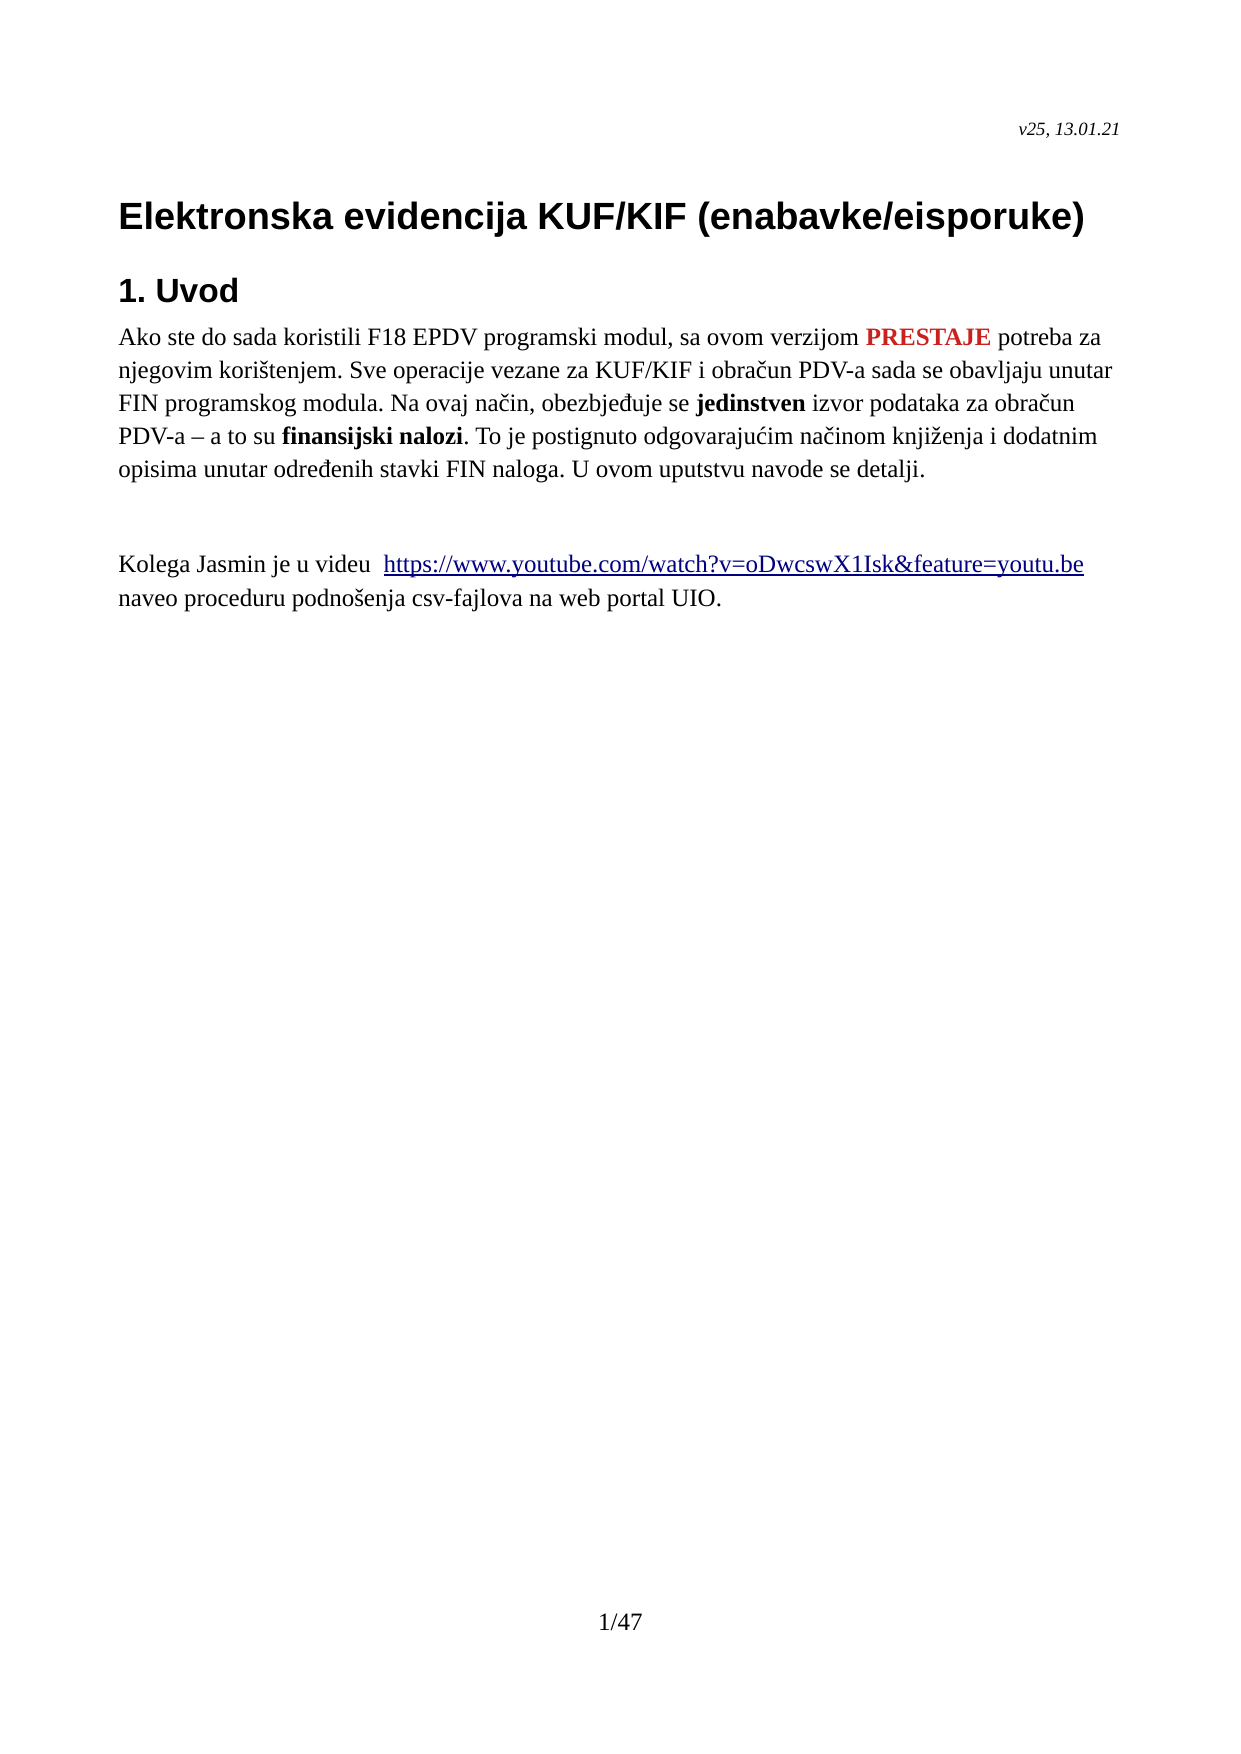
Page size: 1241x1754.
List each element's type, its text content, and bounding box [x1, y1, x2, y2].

subtitle Elektronska evidencija KUF/KIF (enabavke/eisporuke) [118, 194, 1122, 238]
subtitle Kolega Jasmin je u videu https://www.youtube.com/watch?v=oDwcswX1Isk&feature=youtu.be naveo proceduru podnošenja csv-fajlova na web portal UIO. [118, 549, 1122, 611]
subtitle 1. Uvod [118, 271, 1122, 310]
subtitle Ako ste do sada koristili F18 EPDV programski modul, sa ovom verzijom PRESTAJE potreba za njegovim korištenjem. Sve operacije vezane za KUF/KIF i obračun PDV-a sada se obavljaju unutar FIN programskog modula. Na ovaj način, obezbjeđuje se jedinstven izvor podataka za obračun PDV-a – a to su finansijski nalozi. To je postignuto odgovarajućim načinom knjiženja i dodatnim opisima unutar određenih stavki FIN naloga. U ovom uputstvu navode se detalji. [118, 322, 1122, 483]
